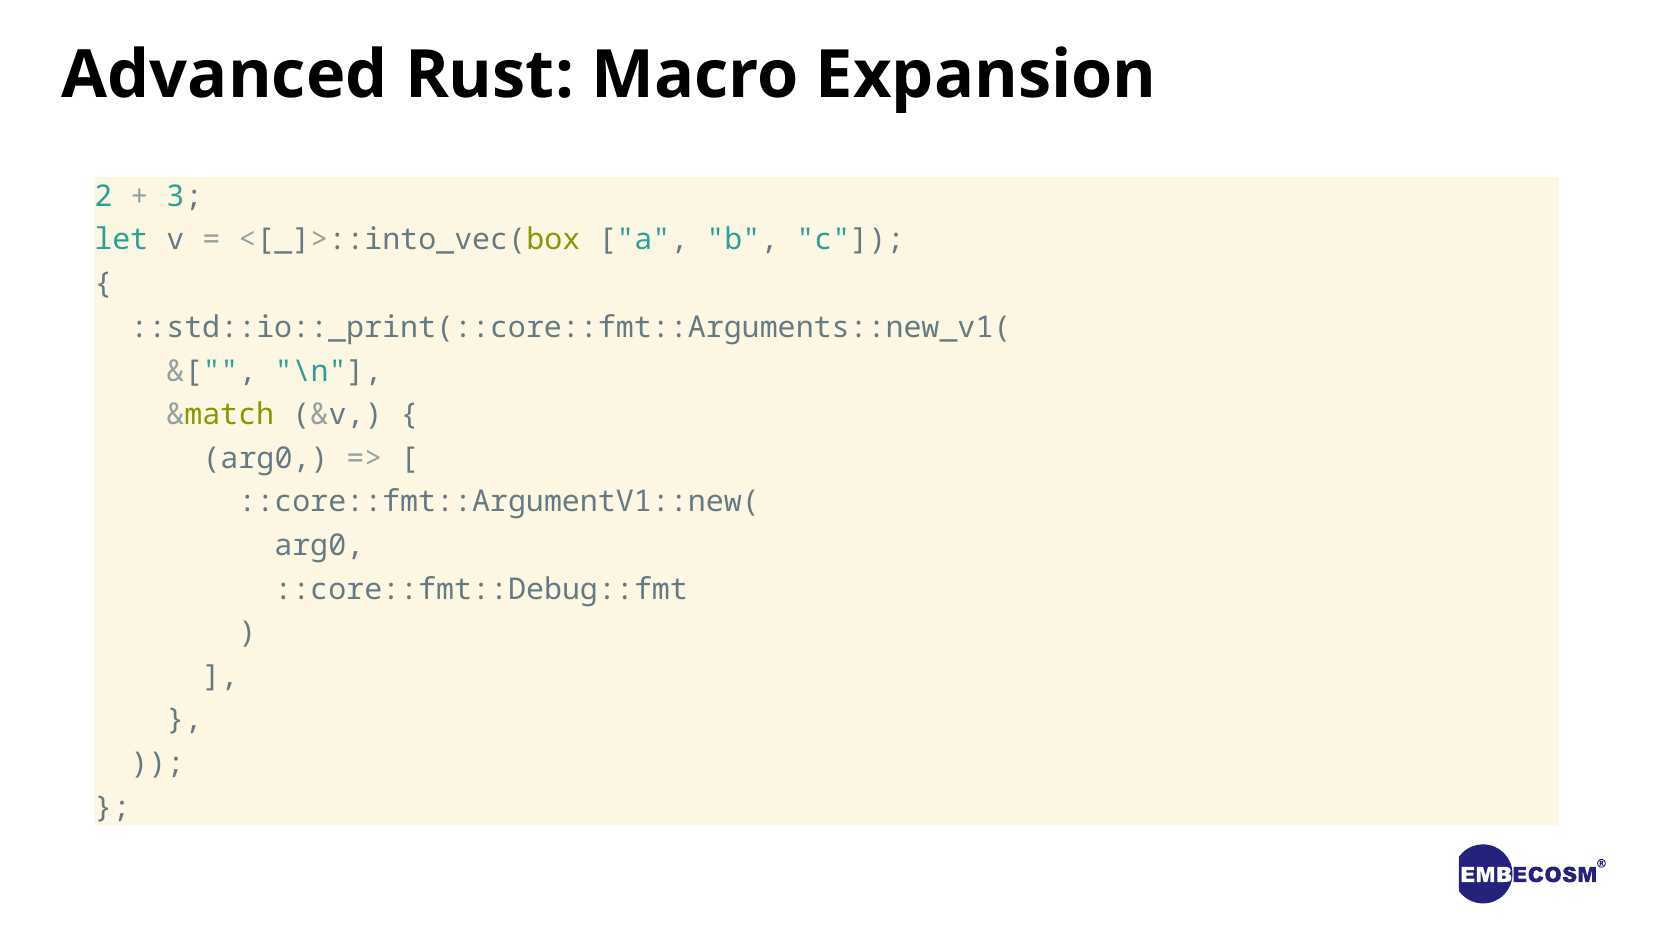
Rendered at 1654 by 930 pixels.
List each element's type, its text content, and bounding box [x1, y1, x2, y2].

list 2 + 3; let v = <[_]>::into_vec(box ["a", "b", "c"]); { ::std::io::_print(::core::fmt::Arguments::new_v1( &["", "\n"], &match (&v,) { (arg0,) => [ ::core::fmt::ArgumentV1::new( arg0, ::core::fmt::Debug::fmt ) ], }, )); }; [94, 177, 1559, 826]
title Advanced Rust: Macro Expansion [47, 26, 1606, 178]
